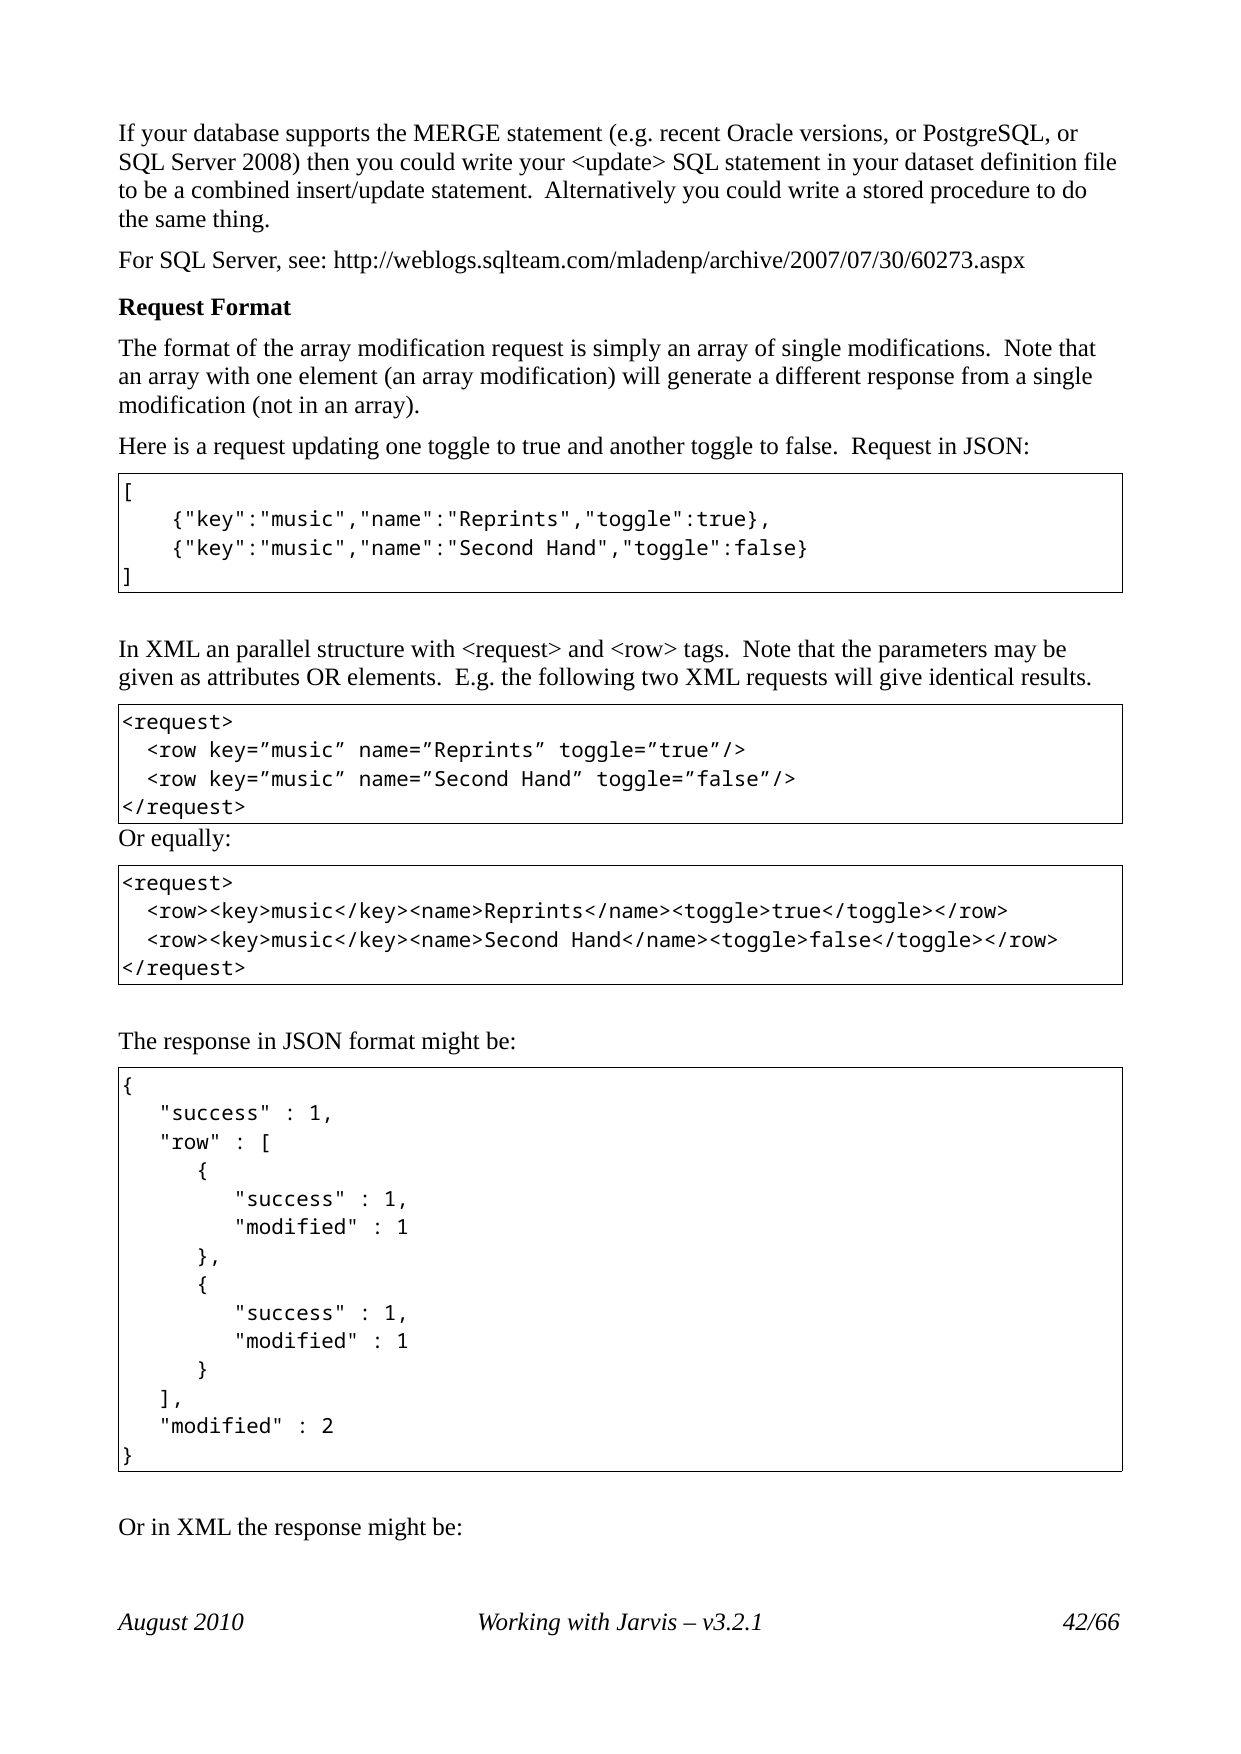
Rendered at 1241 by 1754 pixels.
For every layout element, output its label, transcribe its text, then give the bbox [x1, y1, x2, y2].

text {"key":"music","name":"Reprints","toggle":true}, [119, 501, 1122, 529]
text { [119, 1266, 1122, 1294]
text <row><key>music</key><name>Second Hand</name><toggle>false</toggle></row> [119, 922, 1122, 950]
text Or equally: [118, 824, 1122, 852]
text { [119, 1152, 1122, 1181]
text <request> [119, 705, 1122, 732]
text "modified" : 1 [119, 1323, 1122, 1351]
text The response in JSON format might be: [118, 1026, 1122, 1054]
text ], [119, 1380, 1122, 1408]
text Here is a request updating one toggle to true and another toggle to false. Request in JSON: [118, 431, 1122, 460]
text <row><key>music</key><name>Reprints</name><toggle>true</toggle></row> [119, 893, 1122, 922]
text <row key=”music” name=”Reprints” toggle=”true”/> [119, 732, 1122, 761]
text If your database supports the MERGE statement (e.g. recent Oracle versions, or PostgreSQL, or SQL Server 2008) then you could write your <update> SQL statement in your dataset definition file to be a combined insert/update statement. Alternatively you could write a stored procedure to do the same thing. [118, 118, 1122, 233]
text Or in XML the response might be: [118, 1512, 1122, 1541]
text For SQL Server, see: http://weblogs.sqlteam.com/mladenp/archive/2007/07/30/60273.aspx [118, 246, 1122, 274]
text <row key=”music” name=”Second Hand” toggle=”false”/> [119, 761, 1122, 789]
text {"key":"music","name":"Second Hand","toggle":false} [119, 529, 1122, 558]
text </request> [119, 950, 1122, 984]
text "modified" : 1 [119, 1209, 1122, 1238]
text "modified" : 2 [119, 1408, 1122, 1437]
text } [119, 1437, 1122, 1471]
text ] [119, 558, 1122, 592]
text The format of the array modification request is simply an array of single modifications. Note that an array with one element (an array modification) will generate a different response from a single modification (not in an array). [118, 333, 1122, 419]
text }, [119, 1238, 1122, 1266]
text <request> [119, 866, 1122, 893]
text "row" : [ [119, 1124, 1122, 1152]
text { [119, 1068, 1122, 1096]
text In XML an parallel structure with <request> and <row> tags. Note that the parameters may be given as attributes OR elements. E.g. the following two XML requests will give identical results. [118, 634, 1122, 691]
text "success" : 1, [119, 1294, 1122, 1323]
text [ [119, 474, 1122, 501]
text </request> [119, 789, 1122, 823]
text "success" : 1, [119, 1096, 1122, 1124]
subtitle Request Format [118, 292, 1122, 320]
text } [119, 1351, 1122, 1380]
text "success" : 1, [119, 1181, 1122, 1209]
